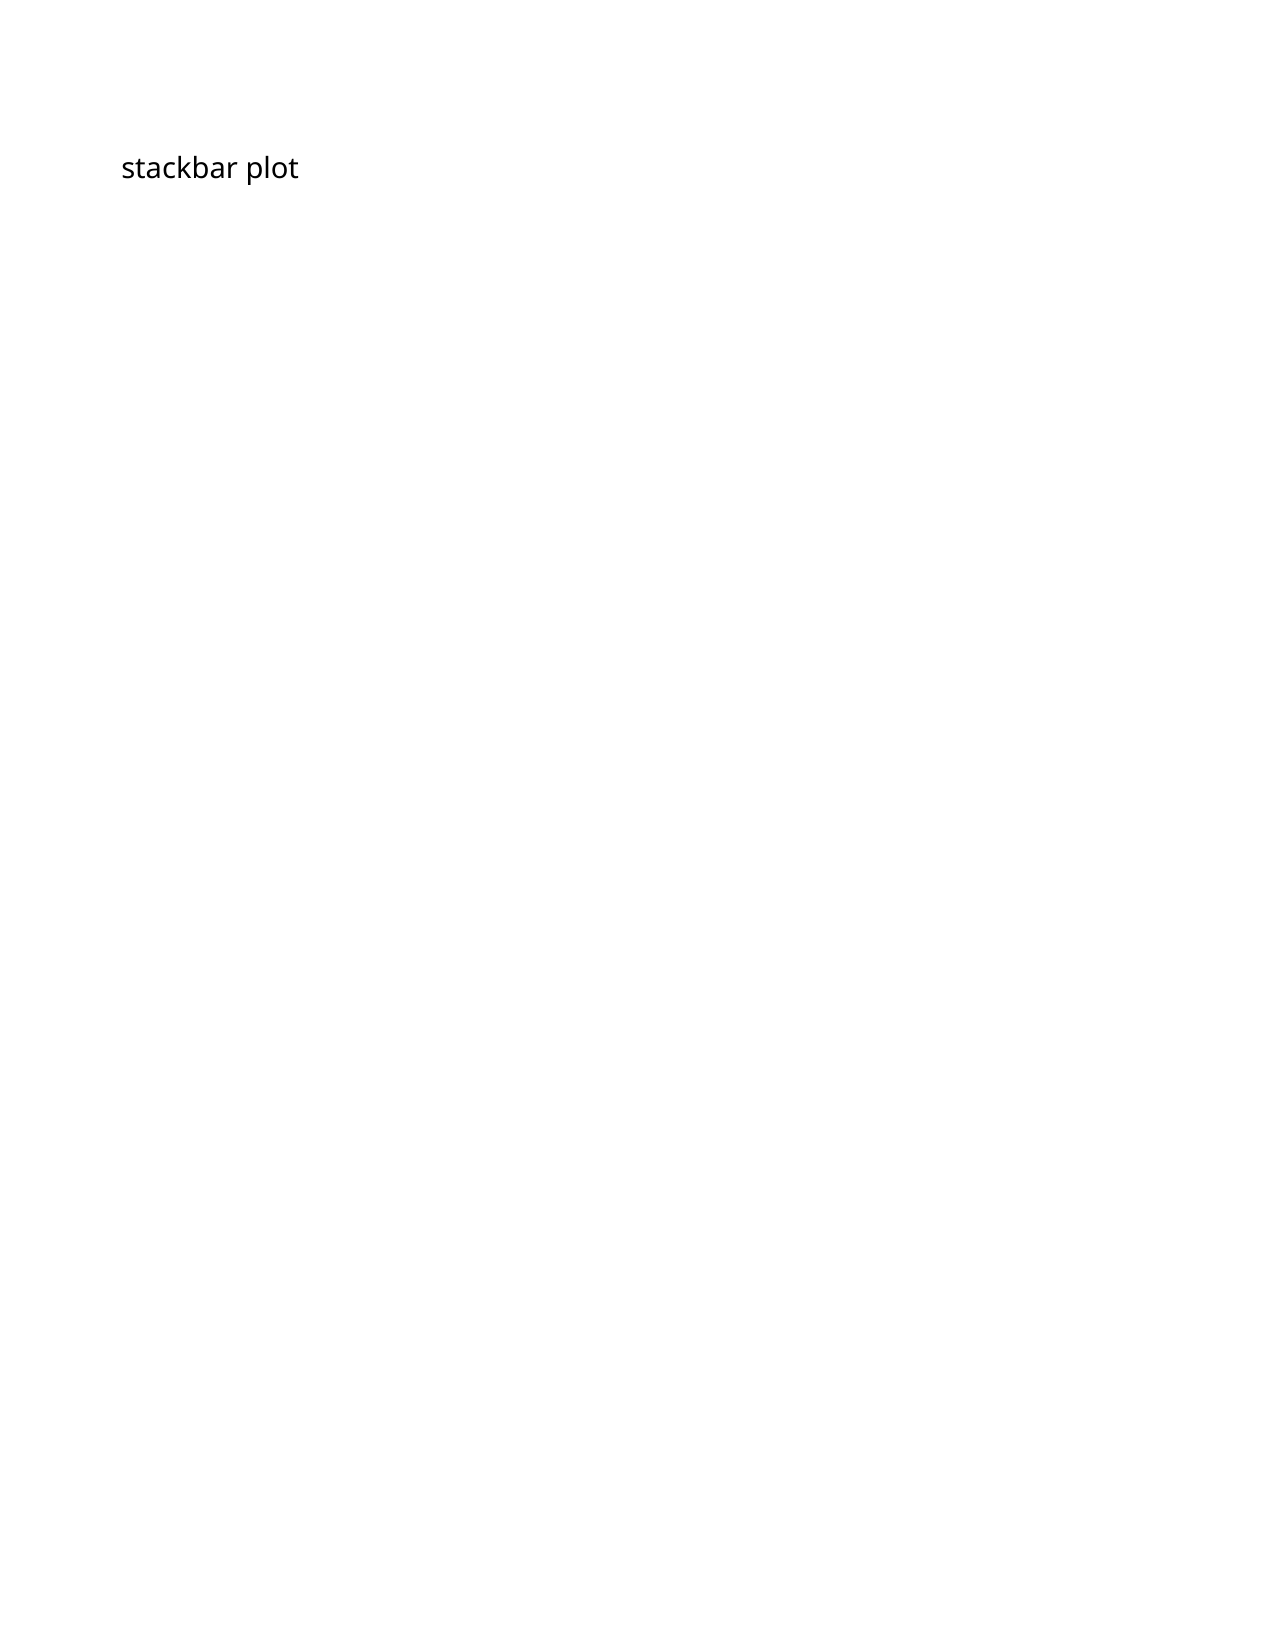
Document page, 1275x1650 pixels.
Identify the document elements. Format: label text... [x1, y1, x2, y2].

text stackbar plot [121, 147, 1158, 187]
